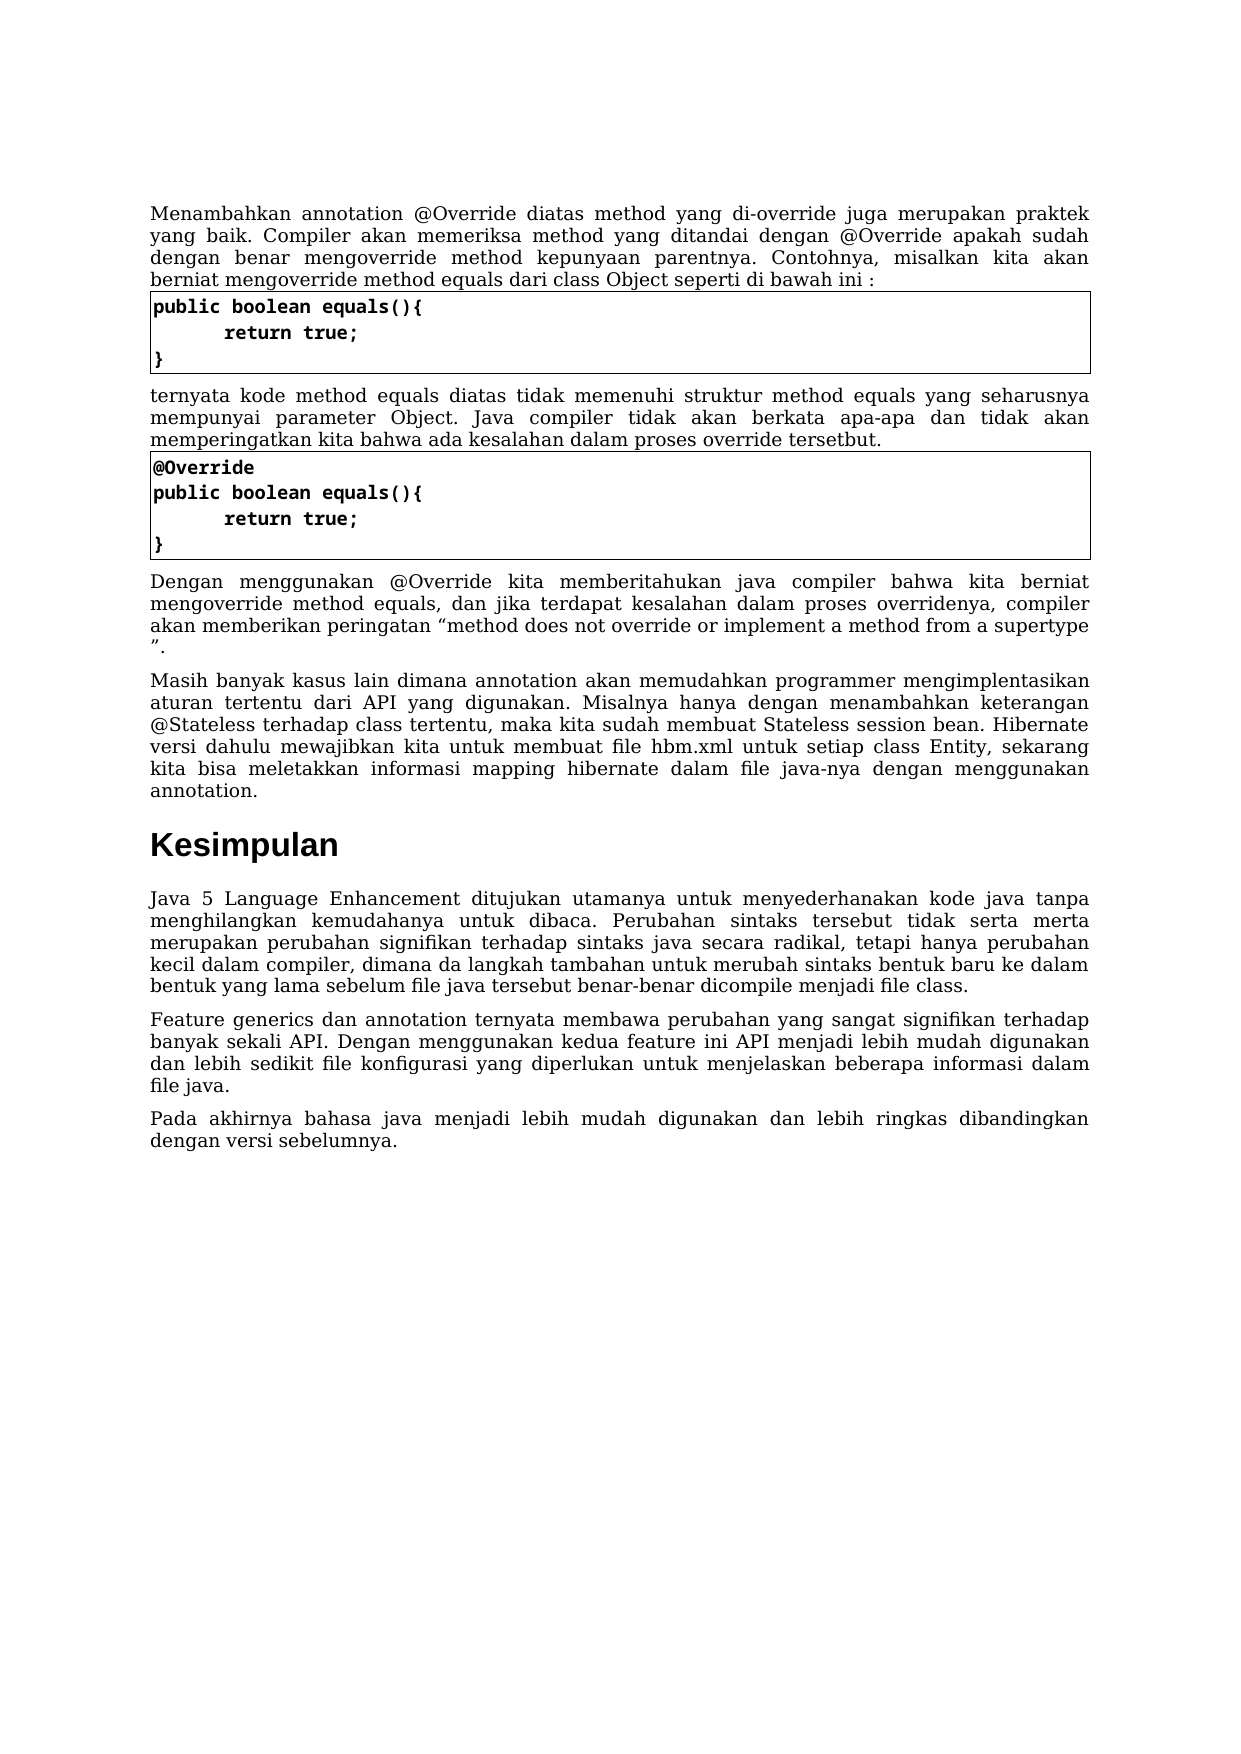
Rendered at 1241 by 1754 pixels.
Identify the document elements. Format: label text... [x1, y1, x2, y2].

subtitle Kesimpulan [150, 826, 1091, 864]
text Pada akhirnya bahasa java menjadi lebih mudah digunakan dan lebih ringkas dibandingkan dengan versi sebelumnya. [150, 1108, 1091, 1152]
text Menambahkan annotation @Override diatas method yang di-override juga merupakan praktek yang baik. Compiler akan memeriksa method yang ditandai dengan @Override apakah sudah dengan benar mengoverride method kepunyaan parentnya. Contohnya, misalkan kita akan berniat mengoverride method equals dari class Object seperti di bawah ini : [150, 203, 1091, 291]
text Feature generics dan annotation ternyata membawa perubahan yang sangat signifikan terhadap banyak sekali API. Dengan menggunakan kedua feature ini API menjadi lebih mudah digunakan dan lebih sedikit file konfigurasi yang diperlukan untuk menjelaskan beberapa informasi dalam file java. [150, 1009, 1091, 1097]
text return true; [151, 316, 1090, 342]
text ternyata kode method equals diatas tidak memenuhi struktur method equals yang seharusnya mempunyai parameter Object. Java compiler tidak akan berkata apa-apa dan tidak akan memperingatkan kita bahwa ada kesalahan dalam proses override tersetbut. [150, 385, 1091, 451]
text Masih banyak kasus lain dimana annotation akan memudahkan programmer mengimplentasikan aturan tertentu dari API yang digunakan. Misalnya hanya dengan menambahkan keterangan @Stateless terhadap class tertentu, maka kita sudah membuat Stateless session bean. Hibernate versi dahulu mewajibkan kita untuk membuat file hbm.xml untuk setiap class Entity, sekarang kita bisa meletakkan informasi mapping hibernate dalam file java-nya dengan menggunakan annotation. [150, 670, 1091, 801]
text Java 5 Language Enhancement ditujukan utamanya untuk menyederhanakan kode java tanpa menghilangkan kemudahanya untuk dibaca. Perubahan sintaks tersebut tidak serta merta merupakan perubahan signifikan terhadap sintaks java secara radikal, tetapi hanya perubahan kecil dalam compiler, dimana da langkah tambahan untuk merubah sintaks bentuk baru ke dalam bentuk yang lama sebelum file java tersebut benar-benar dicompile menjadi file class. [150, 888, 1091, 997]
text } [151, 527, 1090, 559]
text Dengan menggunakan @Override kita memberitahukan java compiler bahwa kita berniat mengoverride method equals, dan jika terdapat kesalahan dalam proses overridenya, compiler akan memberikan peringatan “method does not override or implement a method from a supertype ”. [150, 571, 1091, 658]
text public boolean equals(){ [151, 292, 1090, 316]
text return true; [151, 502, 1090, 527]
text public boolean equals(){ [151, 476, 1090, 502]
text } [151, 342, 1090, 373]
text @Override [151, 452, 1090, 476]
